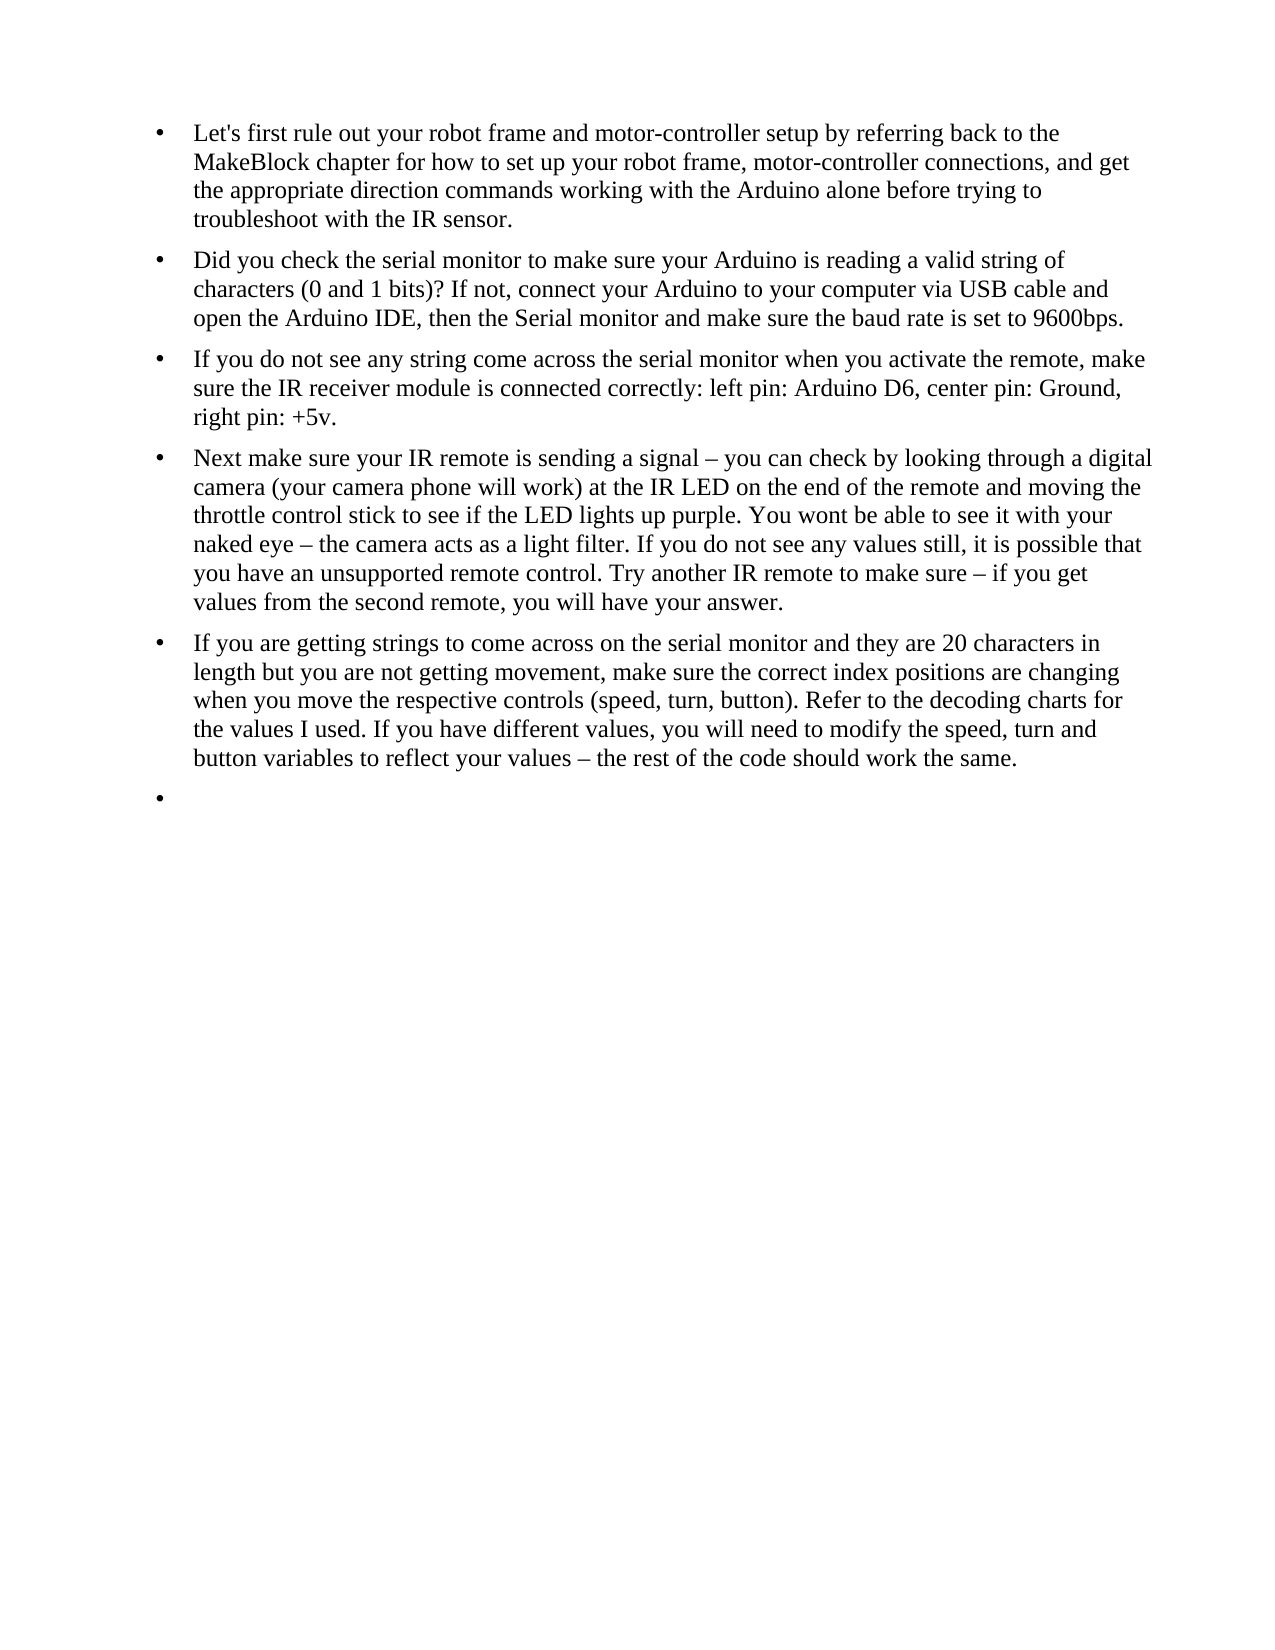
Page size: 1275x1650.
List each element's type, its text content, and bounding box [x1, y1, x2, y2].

list If you do not see any string come across the serial monitor when you activate the remote, make sure the IR receiver module is connected correctly: left pin: Arduino D6, center pin: Ground, right pin: +5v. [156, 344, 1157, 431]
list Let's first rule out your robot frame and motor-controller setup by referring back to the MakeBlock chapter for how to set up your robot frame, motor-controller connections, and get the appropriate direction commands working with the Arduino alone before trying to troubleshoot with the IR sensor. [156, 118, 1157, 233]
list Next make sure your IR remote is sending a signal – you can check by looking through a digital camera (your camera phone will work) at the IR LED on the end of the remote and moving the throttle control stick to see if the LED lights up purple. You wont be able to see it with your naked eye – the camera acts as a light filter. If you do not see any values still, it is possible that you have an unsupported remote control. Try another IR remote to make sure – if you get values from the second remote, you will have your answer. [156, 443, 1157, 616]
list Did you check the serial monitor to make sure your Arduino is reading a valid string of characters (0 and 1 bits)? If not, connect your Arduino to your computer via USB cable and open the Arduino IDE, then the Serial monitor and make sure the baud rate is set to 9600bps. [156, 246, 1157, 332]
list If you are getting strings to come across on the serial monitor and they are 20 characters in length but you are not getting movement, make sure the correct index positions are changing when you move the respective controls (speed, turn, button). Refer to the decoding charts for the values I used. If you have different values, you will need to modify the speed, turn and button variables to reflect your values – the rest of the code should work the same. [156, 628, 1157, 772]
